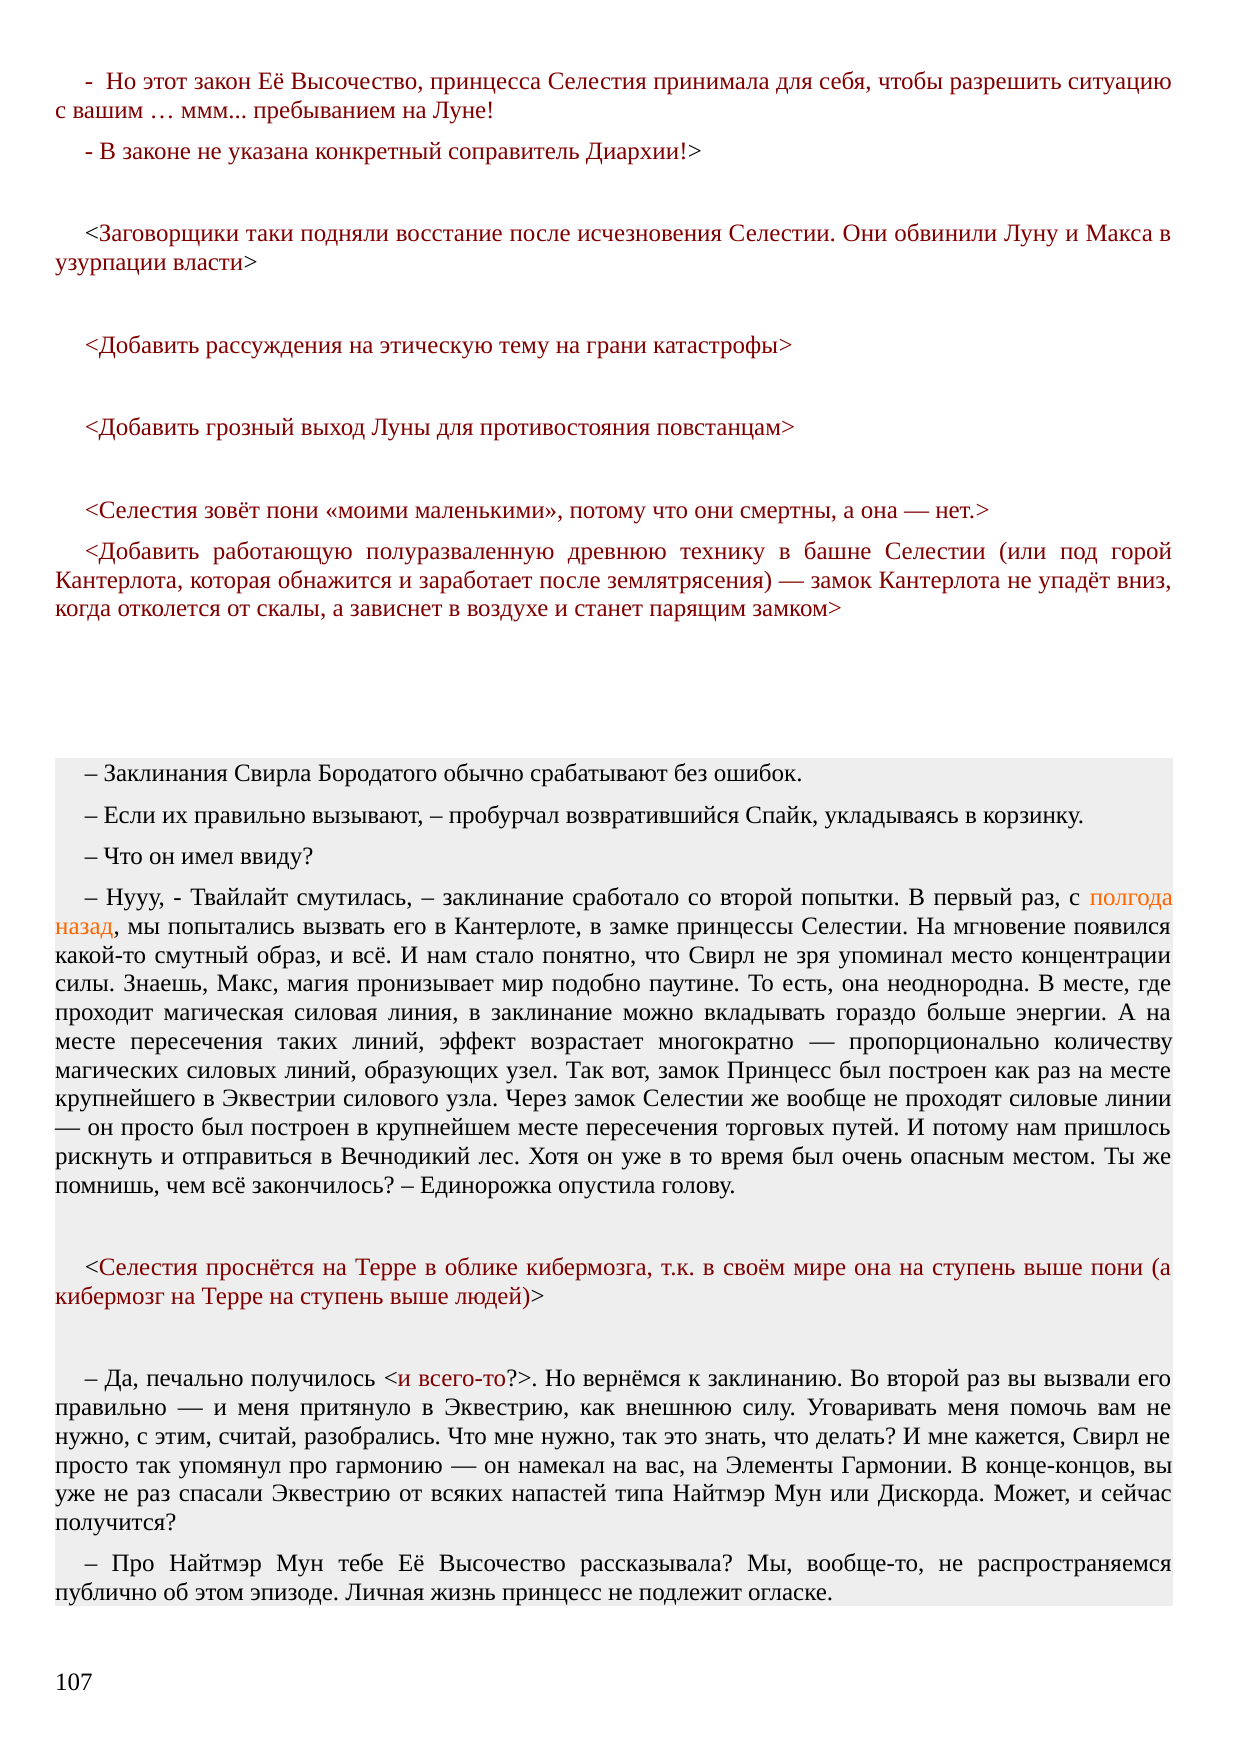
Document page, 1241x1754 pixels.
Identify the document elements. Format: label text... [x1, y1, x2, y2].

text – Что он имел ввиду? [55, 841, 1173, 870]
text – Если их правильно вызывают, – пробурчал возвратившийся Спайк, укладываясь в корзинку. [55, 800, 1173, 828]
text <Заговорщики таки подняли восстание после исчезновения Селестии. Они обвинили Луну и Макса в узурпации власти> [55, 218, 1173, 276]
text – Да, печально получилось <и всего-то?>. Но вернёмся к заклинанию. Во второй раз вы вызвали его правильно — и меня притянуло в Эквестрию, как внешнюю силу. Уговаривать меня помочь вам не нужно, с этим, считай, разобрались. Что мне нужно, так это знать, что делать? И мне кажется, Свирл не просто так упомянул про гармонию — он намекал на вас, на Элементы Гармонии. В конце-концов, вы уже не раз спасали Эквестрию от всяких напастей типа Найтмэр Мун или Дискорда. Может, и сейчас получится? [55, 1363, 1173, 1536]
text <Добавить работающую полуразваленную древнюю технику в башне Селестии (или под горой Кантерлота, которая обнажится и заработает после землятрясения) — замок Кантерлота не упадёт вниз, когда отколется от скалы, а зависнет в воздухе и станет парящим замком> [55, 536, 1173, 622]
text – Про Найтмэр Мун тебе Её Высочество рассказывала? Мы, вообще-то, не распространяемся публично об этом эпизоде. Личная жизнь принцесс не подлежит огласке. [55, 1548, 1173, 1606]
text <Добавить грозный выход Луны для противостояния повстанцам> [55, 412, 1173, 441]
text – Нууу, - Твайлайт смутилась, – заклинание сработало со второй попытки. В первый раз, с полгода назад, мы попытались вызвать его в Кантерлоте, в замке принцессы Селестии. На мгновение появился какой-то смутный образ, и всё. И нам стало понятно, что Свирл не зря упоминал место концентрации силы. Знаешь, Макс, магия пронизывает мир подобно паутине. То есть, она неоднородна. В месте, где проходит магическая силовая линия, в заклинание можно вкладывать гораздо больше энергии. А на месте пересечения таких линий, эффект возрастает многократно — пропорционально количеству магических силовых линий, образующих узел. Так вот, замок Принцесс был построен как раз на месте крупнейшего в Эквестрии силового узла. Через замок Селестии же вообще не проходят силовые линии — он просто был построен в крупнейшем месте пересечения торговых путей. И потому нам пришлось рискнуть и отправиться в Вечнодикий лес. Хотя он уже в то время был очень опасным местом. Ты же помнишь, чем всё закончилось? – Единорожка опустила голову. [55, 882, 1173, 1198]
text - Но этот закон Её Высочество, принцесса Селестия принимала для себя, чтобы разрешить ситуацию с вашим … ммм... пребыванием на Луне! [55, 66, 1173, 123]
text – Заклинания Свирла Бородатого обычно срабатывают без ошибок. [55, 758, 1173, 787]
text <Добавить рассуждения на этическую тему на грани катастрофы> [55, 330, 1173, 358]
text <Селестия зовёт пони «моими маленькими», потому что они смертны, а она — нет.> [55, 495, 1173, 523]
text - В законе не указана конкретный соправитель Диархии!> [55, 136, 1173, 165]
text <Селестия проснётся на Терре в облике кибермозга, т.к. в своём мире она на ступень выше пони (а кибермозг на Терре на ступень выше людей)> [55, 1252, 1173, 1310]
